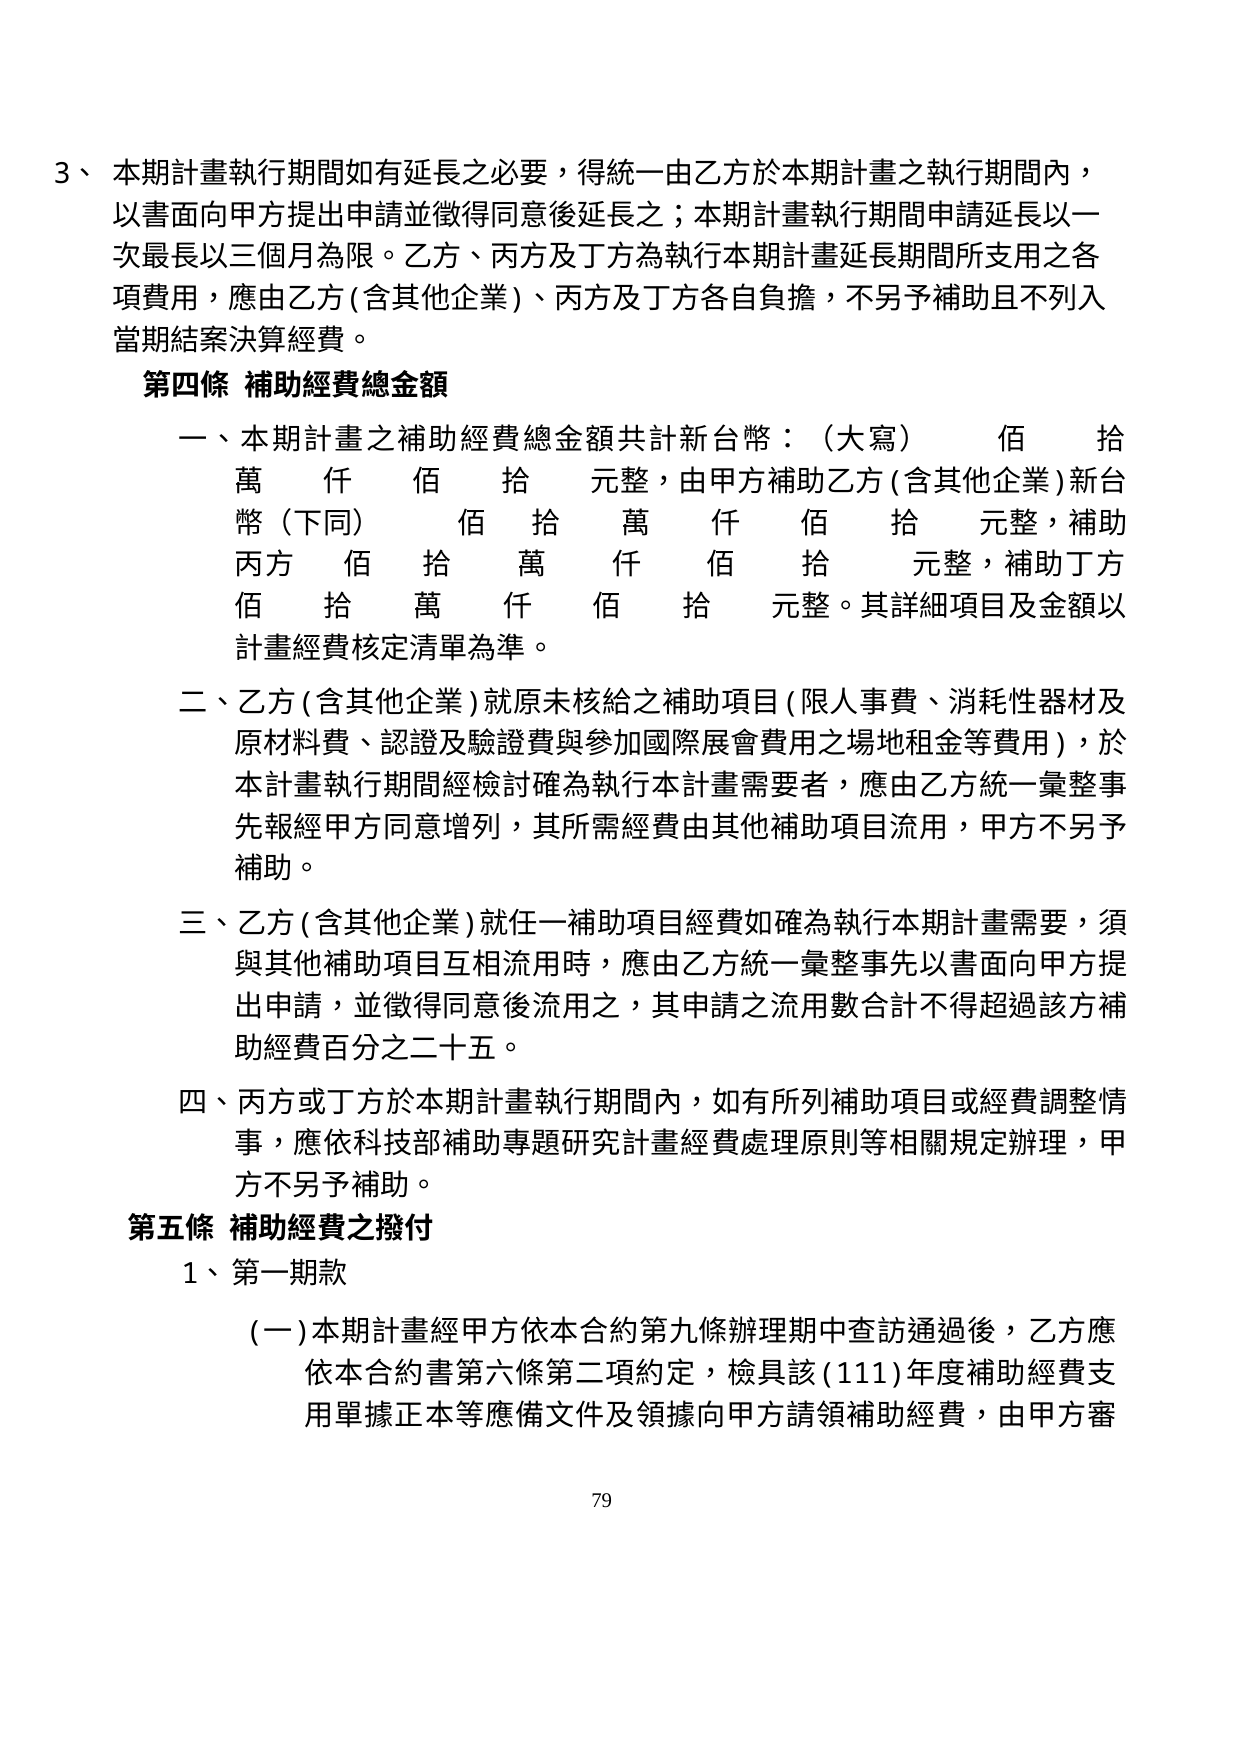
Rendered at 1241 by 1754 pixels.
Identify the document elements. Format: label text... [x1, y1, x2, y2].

text 三、乙方(含其他企業)就任一補助項目經費如確為執行本期計畫需要，須與其他補助項目互相流用時，應由乙方統一彙整事先以書面向甲方提出申請，並徵得同意後流用之，其申請之流用數合計不得超過該方補助經費百分之二十五。 [178, 900, 1128, 1066]
text 第四條 補助經費總金額 [142, 362, 1128, 404]
text 第五條 補助經費之撥付 [127, 1205, 1110, 1247]
text (一)本期計畫經甲方依本合約第九條辦理期中查訪通過後，乙方應依本合約書第六條第二項約定，檢具該(111)年度補助經費支用單據正本等應備文件及領據向甲方請領補助經費，由甲方審 [245, 1308, 1117, 1433]
text 一、本期計畫之補助經費總金額共計新台幣：（大寫） 佰 拾 萬 仟 佰 拾 元整，由甲方補助乙方(含其他企業)新台幣（下同） 佰 拾 萬 仟 佰 拾 元整，補助丙方 佰 拾 萬 仟 佰 拾 元整，補助丁方 佰 拾 萬 仟 佰 拾 元整。其詳細項目及金額以計畫經費核定清單為準。 [178, 416, 1128, 666]
list 第一期款 [181, 1251, 1128, 1292]
text 二、乙方(含其他企業)就原未核給之補助項目(限人事費、消耗性器材及原材料費、認證及驗證費與參加國際展會費用之場地租金等費用)，於本計畫執行期間經檢討確為執行本計畫需要者，應由乙方統一彙整事先報經甲方同意增列，其所需經費由其他補助項目流用，甲方不另予補助。 [178, 679, 1128, 887]
text 四、丙方或丁方於本期計畫執行期間內，如有所列補助項目或經費調整情事，應依科技部補助專題研究計畫經費處理原則等相關規定辦理，甲方不另予補助。 [178, 1079, 1128, 1204]
list 本期計畫執行期間如有延長之必要，得統一由乙方於本期計畫之執行期間內，以書面向甲方提出申請並徵得同意後延長之；本期計畫執行期間申請延長以一次最長以三個月為限。乙方、丙方及丁方為執行本期計畫延長期間所支用之各項費用，應由乙方(含其他企業)、丙方及丁方各自負擔，不另予補助且不列入當期結案決算經費。 [53, 150, 1128, 358]
